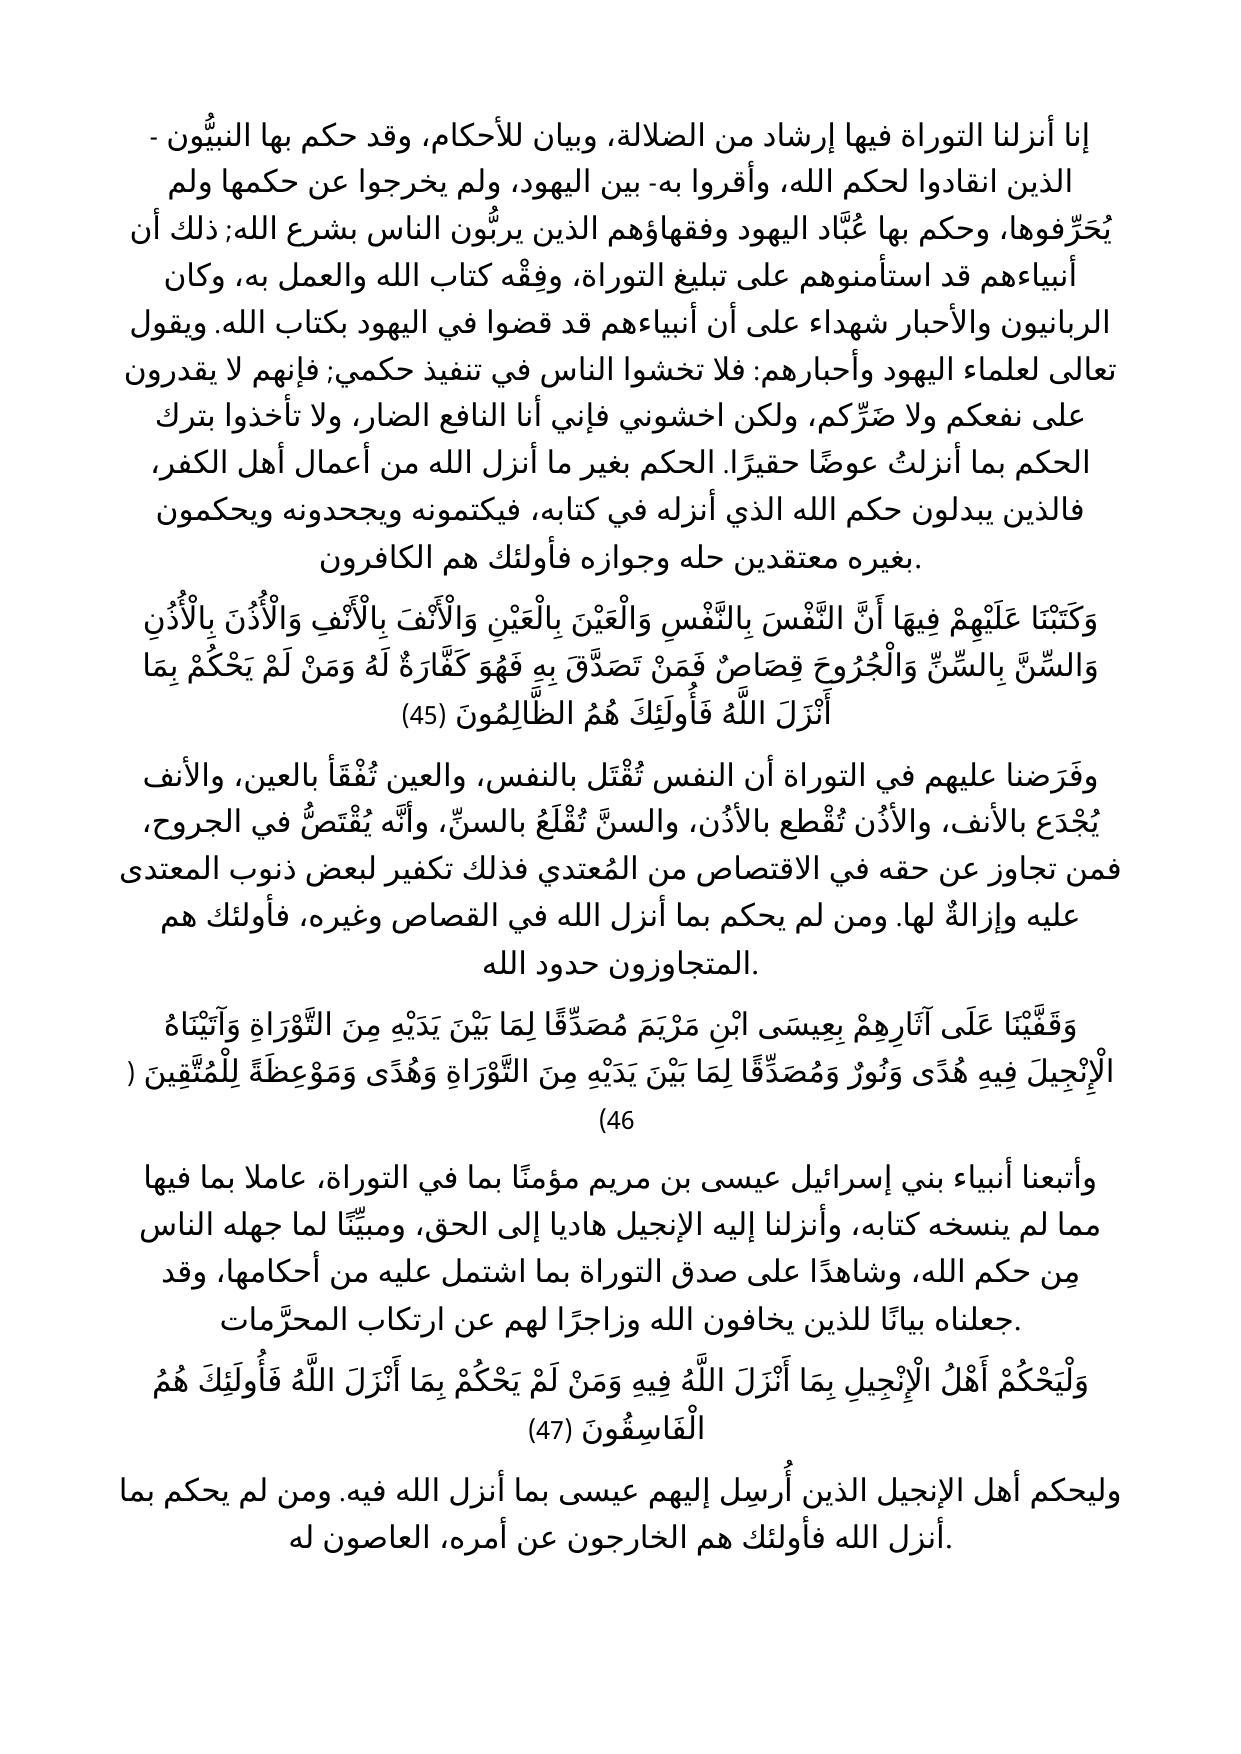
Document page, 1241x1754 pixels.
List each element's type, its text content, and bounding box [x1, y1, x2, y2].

text وَلْيَحْكُمْ أَهْلُ الْإِنْجِيلِ بِمَا أَنْزَلَ اللَّهُ فِيهِ وَمَنْ لَمْ يَحْكُمْ بِمَا أَنْزَلَ اللَّهُ فَأُولَئِكَ هُمُ الْفَاسِقُونَ (47) [118, 1363, 1122, 1452]
text وَكَتَبْنَا عَلَيْهِمْ فِيهَا أَنَّ النَّفْسَ بِالنَّفْسِ وَالْعَيْنَ بِالْعَيْنِ وَالْأَنْفَ بِالْأَنْفِ وَالْأُذُنَ بِالْأُذُنِ وَالسِّنَّ بِالسِّنِّ وَالْجُرُوحَ قِصَاصٌ فَمَنْ تَصَدَّقَ بِهِ فَهُوَ كَفَّارَةٌ لَهُ وَمَنْ لَمْ يَحْكُمْ بِمَا أَنْزَلَ اللَّهُ فَأُولَئِكَ هُمُ الظَّالِمُونَ (45) [118, 602, 1122, 737]
text إنا أنزلنا التوراة فيها إرشاد من الضلالة، وبيان للأحكام، وقد حكم بها النبيُّون -الذين انقادوا لحكم الله، وأقروا به- بين اليهود، ولم يخرجوا عن حكمها ولم يُحَرِّفوها، وحكم بها عُبَّاد اليهود وفقهاؤهم الذين يربُّون الناس بشرع الله; ذلك أن أنبياءهم قد استأمنوهم على تبليغ التوراة، وفِقْه كتاب الله والعمل به، وكان الربانيون والأحبار شهداء على أن أنبياءهم قد قضوا في اليهود بكتاب الله. ويقول تعالى لعلماء اليهود وأحبارهم: فلا تخشوا الناس في تنفيذ حكمي; فإنهم لا يقدرون على نفعكم ولا ضَرِّكم، ولكن اخشوني فإني أنا النافع الضار، ولا تأخذوا بترك الحكم بما أنزلتُ عوضًا حقيرًا. الحكم بغير ما أنزل الله من أعمال أهل الكفر، فالذين يبدلون حكم الله الذي أنزله في كتابه، فيكتمونه ويجحدونه ويحكمون بغيره معتقدين حله وجوازه فأولئك هم الكافرون. [118, 118, 1122, 581]
text وليحكم أهل الإنجيل الذين أُرسِل إليهم عيسى بما أنزل الله فيه. ومن لم يحكم بما أنزل الله فأولئك هم الخارجون عن أمره، العاصون له. [118, 1473, 1122, 1562]
text وَقَفَّيْنَا عَلَى آثَارِهِمْ بِعِيسَى ابْنِ مَرْيَمَ مُصَدِّقًا لِمَا بَيْنَ يَدَيْهِ مِنَ التَّوْرَاةِ وَآتَيْنَاهُ الْإِنْجِيلَ فِيهِ هُدًى وَنُورٌ وَمُصَدِّقًا لِمَا بَيْنَ يَدَيْهِ مِنَ التَّوْرَاةِ وَهُدًى وَمَوْعِظَةً لِلْمُتَّقِينَ (46) [118, 1008, 1122, 1140]
text وفَرَضنا عليهم في التوراة أن النفس تُقْتَل بالنفس، والعين تُفْقَأ بالعين، والأنف يُجْدَع بالأنف، والأذُن تُقْطع بالأذُن، والسنَّ تُقْلَعُ بالسنِّ، وأنَّه يُقْتَصُّ في الجروح، فمن تجاوز عن حقه في الاقتصاص من المُعتدي فذلك تكفير لبعض ذنوب المعتدى عليه وإزالةٌ لها. ومن لم يحكم بما أنزل الله في القصاص وغيره، فأولئك هم المتجاوزون حدود الله. [118, 758, 1122, 987]
text وأتبعنا أنبياء بني إسرائيل عيسى بن مريم مؤمنًا بما في التوراة، عاملا بما فيها مما لم ينسخه كتابه، وأنزلنا إليه الإنجيل هاديا إلى الحق، ومبيِّنًا لما جهله الناس مِن حكم الله، وشاهدًا على صدق التوراة بما اشتمل عليه من أحكامها، وقد جعلناه بيانًا للذين يخافون الله وزاجرًا لهم عن ارتكاب المحرَّمات. [118, 1160, 1122, 1343]
